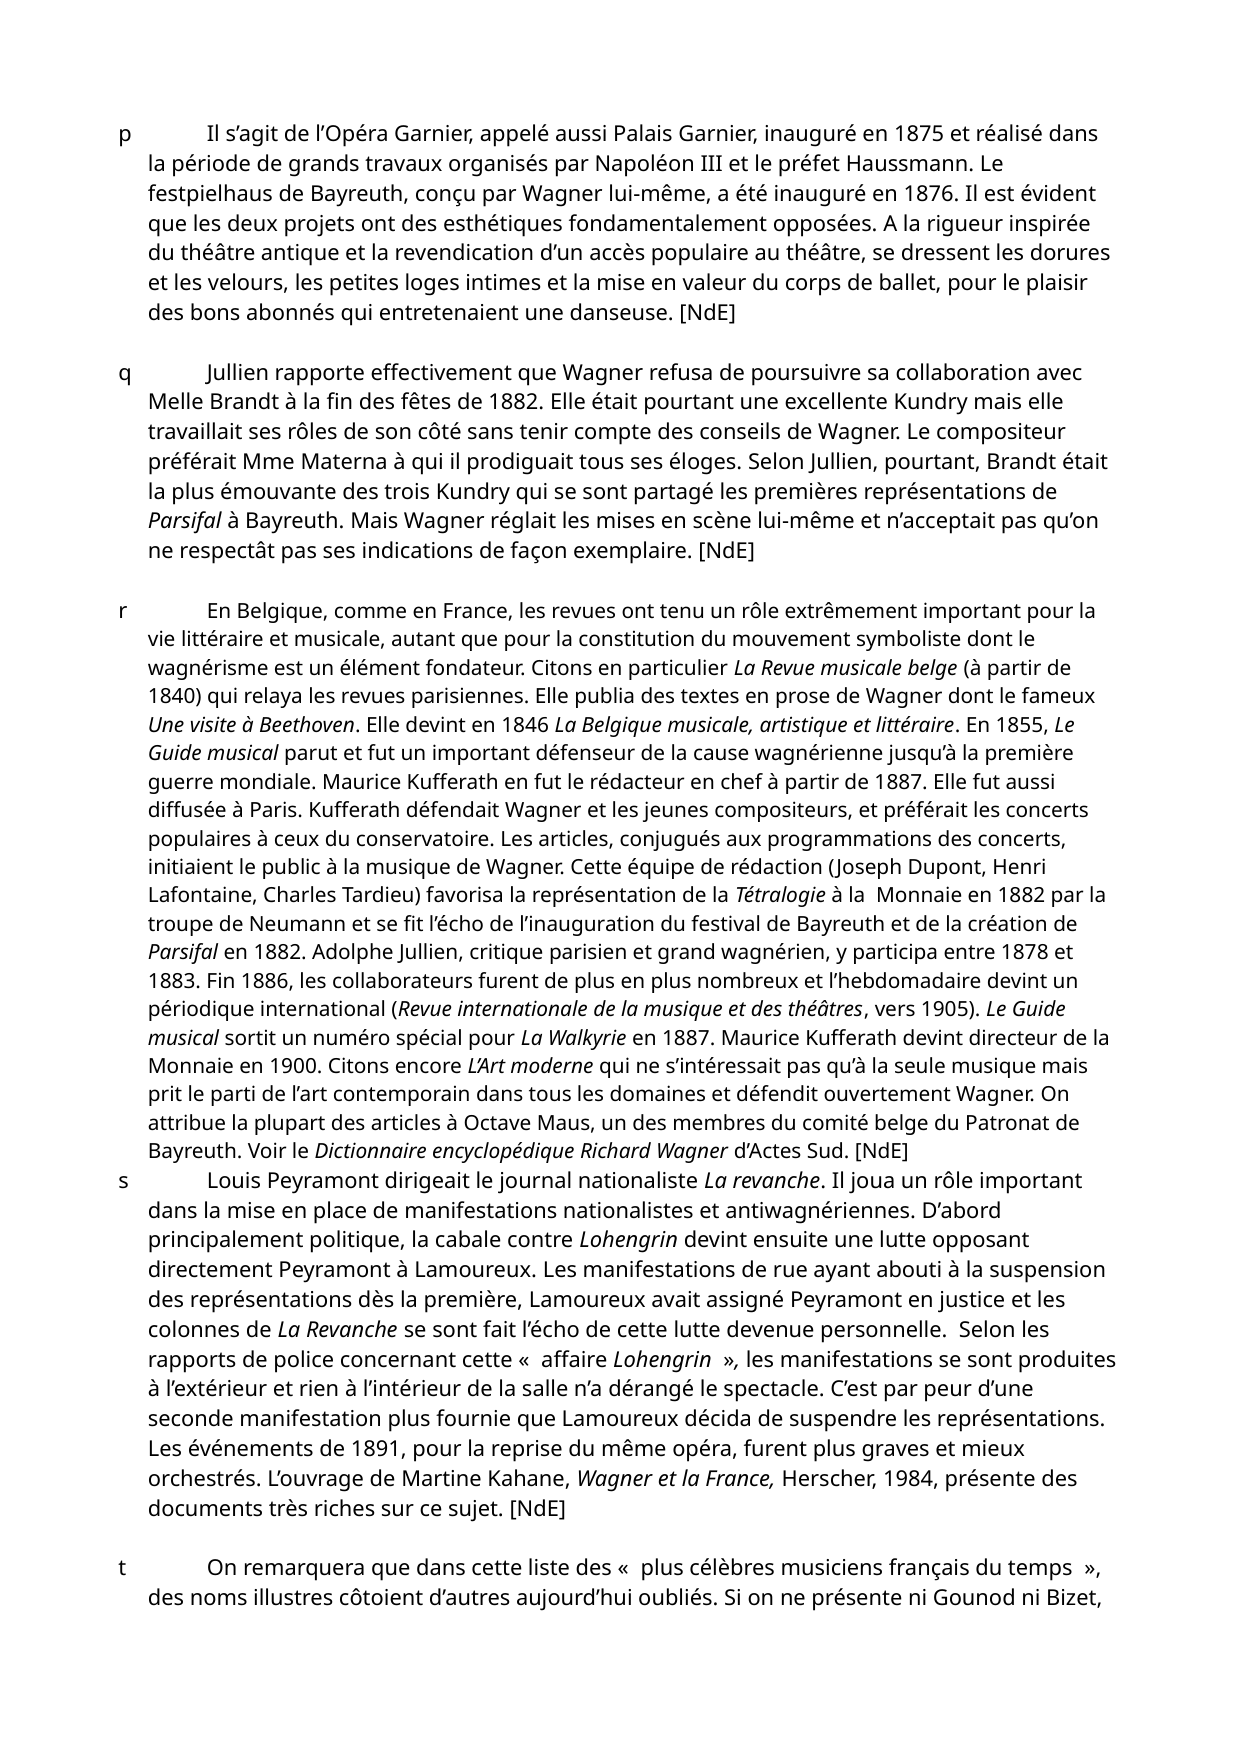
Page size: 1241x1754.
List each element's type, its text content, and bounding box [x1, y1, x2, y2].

text Il s’agit de l’Opéra Garnier, appelé aussi Palais Garnier, inauguré en 1875 et réalisé dans la période de grands travaux organisés par Napoléon III et le préfet Haussmann. Le festpielhaus de Bayreuth, conçu par Wagner lui-même, a été inauguré en 1876. Il est évident que les deux projets ont des esthétiques fondamentalement opposées. A la rigueur inspirée du théâtre antique et la revendication d’un accès populaire au théâtre, se dressent les dorures et les velours, les petites loges intimes et la mise en valeur du corps de ballet, pour le plaisir des bons abonnés qui entretenaient une danseuse. [NdE] [118, 118, 1122, 327]
text Jullien rapporte effectivement que Wagner refusa de poursuivre sa collaboration avec Melle Brandt à la fin des fêtes de 1882. Elle était pourtant une excellente Kundry mais elle travaillait ses rôles de son côté sans tenir compte des conseils de Wagner. Le compositeur préférait Mme Materna à qui il prodiguait tous ses éloges. Selon Jullien, pourtant, Brandt était la plus émouvante des trois Kundry qui se sont partagé les premières représentations de Parsifal à Bayreuth. Mais Wagner réglait les mises en scène lui-même et n’acceptait pas qu’on ne respectât pas ses indications de façon exemplaire. [NdE] [118, 356, 1122, 565]
text En Belgique, comme en France, les revues ont tenu un rôle extrêmement important pour la vie littéraire et musicale, autant que pour la constitution du mouvement symboliste dont le wagnérisme est un élément fondateur. Citons en particulier La Revue musicale belge (à partir de 1840) qui relaya les revues parisiennes. Elle publia des textes en prose de Wagner dont le fameux Une visite à Beethoven. Elle devint en 1846 La Belgique musicale, artistique et littéraire. En 1855, Le Guide musical parut et fut un important défenseur de la cause wagnérienne jusqu’à la première guerre mondiale. Maurice Kufferath en fut le rédacteur en chef à partir de 1887. Elle fut aussi diffusée à Paris. Kufferath défendait Wagner et les jeunes compositeurs, et préférait les concerts populaires à ceux du conservatoire. Les articles, conjugués aux programmations des concerts, initiaient le public à la musique de Wagner. Cette équipe de rédaction (Joseph Dupont, Henri Lafontaine, Charles Tardieu) favorisa la représentation de la Tétralogie à la Monnaie en 1882 par la troupe de Neumann et se fit l’écho de l’inauguration du festival de Bayreuth et de la création de Parsifal en 1882. Adolphe Jullien, critique parisien et grand wagnérien, y participa entre 1878 et 1883. Fin 1886, les collaborateurs furent de plus en plus nombreux et l’hebdomadaire devint un périodique international (Revue internationale de la musique et des théâtres, vers 1905). Le Guide musical sortit un numéro spécial pour La Walkyrie en 1887. Maurice Kufferath devint directeur de la Monnaie en 1900. Citons encore L’Art moderne qui ne s’intéressait pas qu’à la seule musique mais prit le parti de l’art contemporain dans tous les domaines et défendit ouvertement Wagner. On attribue la plupart des articles à Octave Maus, un des membres du comité belge du Patronat de Bayreuth. Voir le Dictionnaire encyclopédique Richard Wagner d’Actes Sud. [NdE] [118, 595, 1122, 1165]
text Louis Peyramont dirigeait le journal nationaliste La revanche. Il joua un rôle important dans la mise en place de manifestations nationalistes et antiwagnériennes. D’abord principalement politique, la cabale contre Lohengrin devint ensuite une lutte opposant directement Peyramont à Lamoureux. Les manifestations de rue ayant abouti à la suspension des représentations dès la première, Lamoureux avait assigné Peyramont en justice et les colonnes de La Revanche se sont fait l’écho de cette lutte devenue personnelle. Selon les rapports de police concernant cette « affaire Lohengrin », les manifestations se sont produites à l’extérieur et rien à l’intérieur de la salle n’a dérangé le spectacle. C’est par peur d’une seconde manifestation plus fournie que Lamoureux décida de suspendre les représentations. Les événements de 1891, pour la reprise du même opéra, furent plus graves et mieux orchestrés. L’ouvrage de Martine Kahane, Wagner et la France, Herscher, 1984, présente des documents très riches sur ce sujet. [NdE] [118, 1165, 1122, 1522]
text On remarquera que dans cette liste des « plus célèbres musiciens français du temps », des noms illustres côtoient d’autres aujourd’hui oubliés. Si on ne présente ni Gounod ni Bizet, [118, 1552, 1122, 1612]
